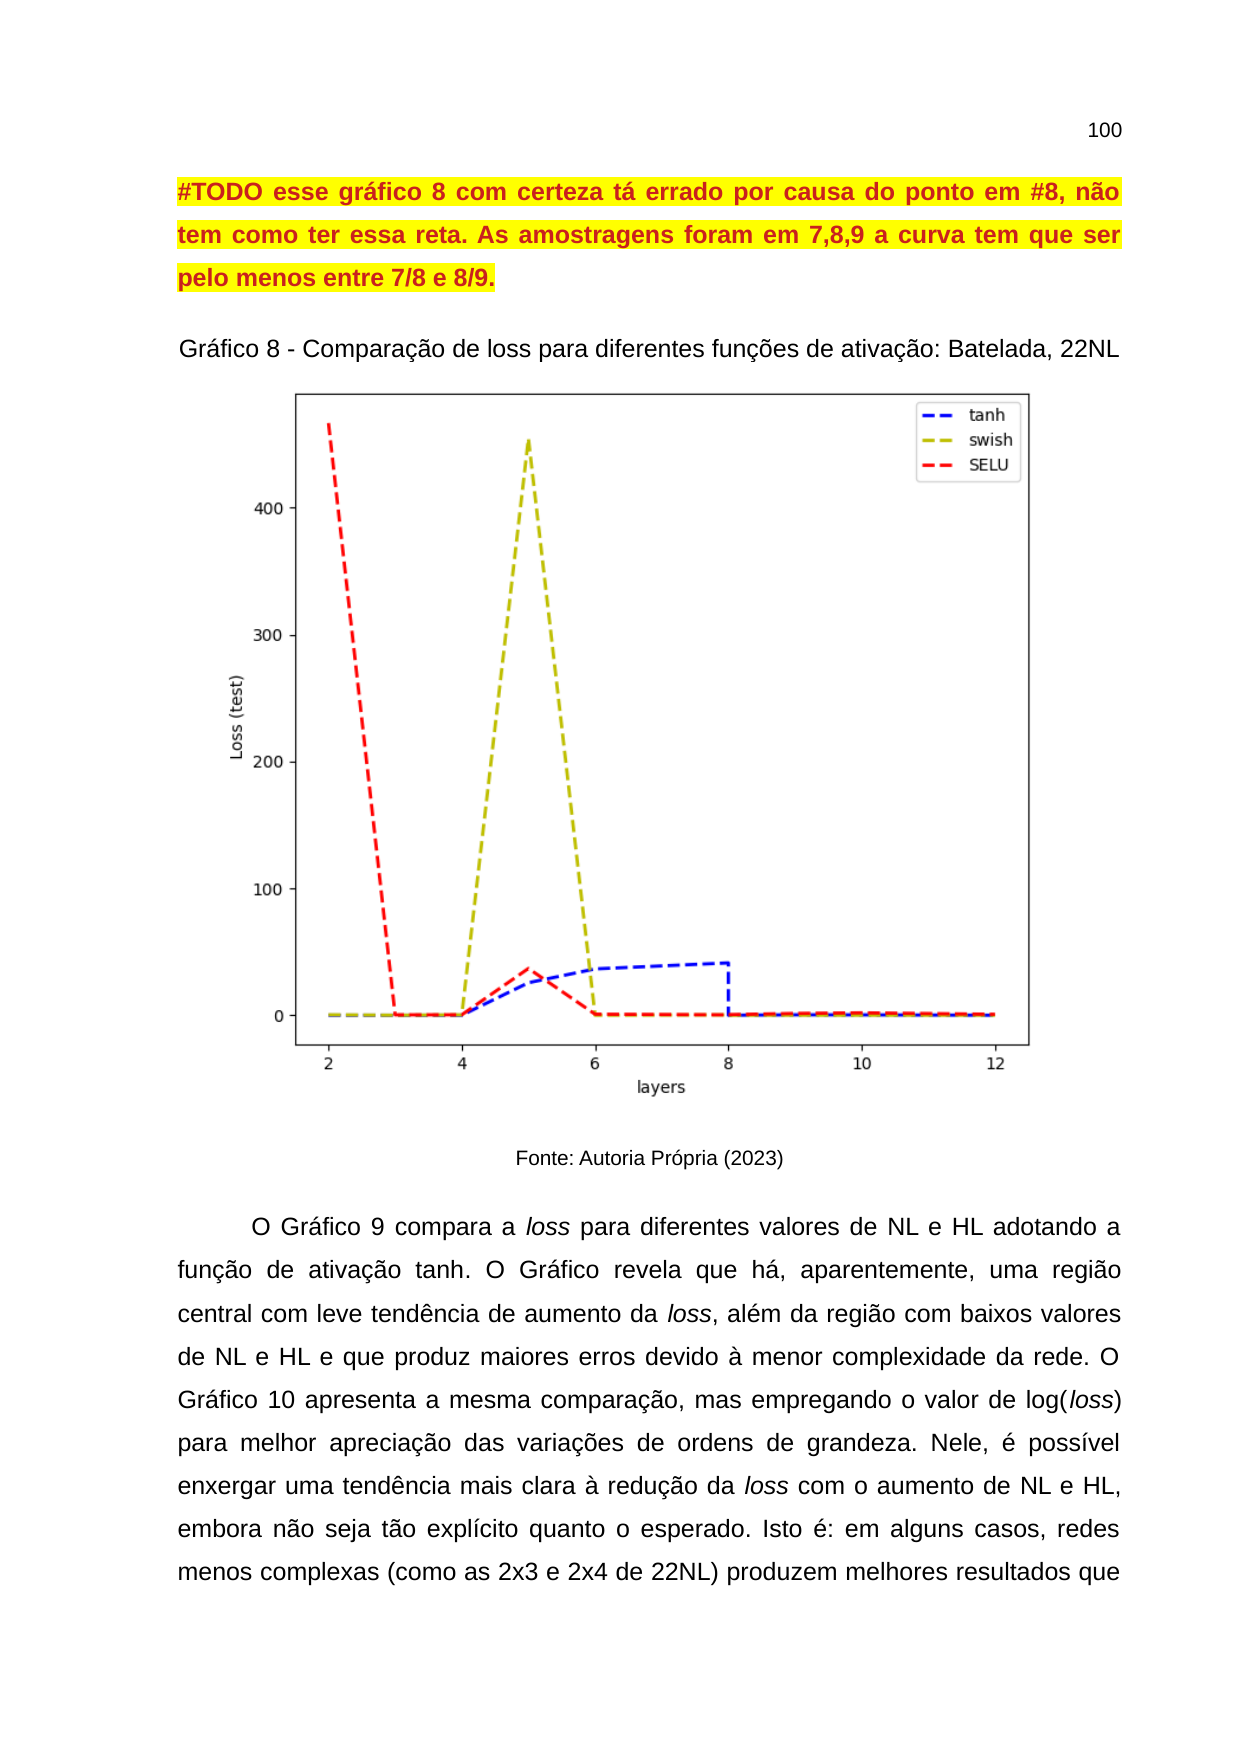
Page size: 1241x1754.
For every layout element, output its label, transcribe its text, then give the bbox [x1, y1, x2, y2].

text O Gráfico 9 compara a loss para diferentes valores de NL e HL adotando a função de ativação tanh. O Gráfico revela que há, aparentemente, uma região central com leve tendência de aumento da loss, além da região com baixos valores de NL e HL e que produz maiores erros devido à menor complexidade da rede. O Gráfico 10 apresenta a mesma comparação, mas empregando o valor de log(loss) para melhor apreciação das variações de ordens de grandeza. Nele, é possível enxergar uma tendência mais clara à redução da loss com o aumento de NL e HL, embora não seja tão explícito quanto o esperado. Isto é: em alguns casos, redes menos complexas (como as 2x3 e 2x4 de 22NL) produzem melhores resultados que [177, 1212, 1122, 1586]
text Fonte: Autoria Própria (2023) [177, 1145, 1122, 1169]
picture [177, 362, 1123, 1115]
text #TODO esse gráfico 8 com certeza tá errado por causa do ponto em #8, não tem como ter essa reta. As amostragens foram em 7,8,9 a curva tem que ser pelo menos entre 7/8 e 8/9. [177, 177, 1122, 292]
text Gráfico 8 - Comparação de loss para diferentes funções de ativação: Batelada, 22NL [176, 334, 1123, 362]
